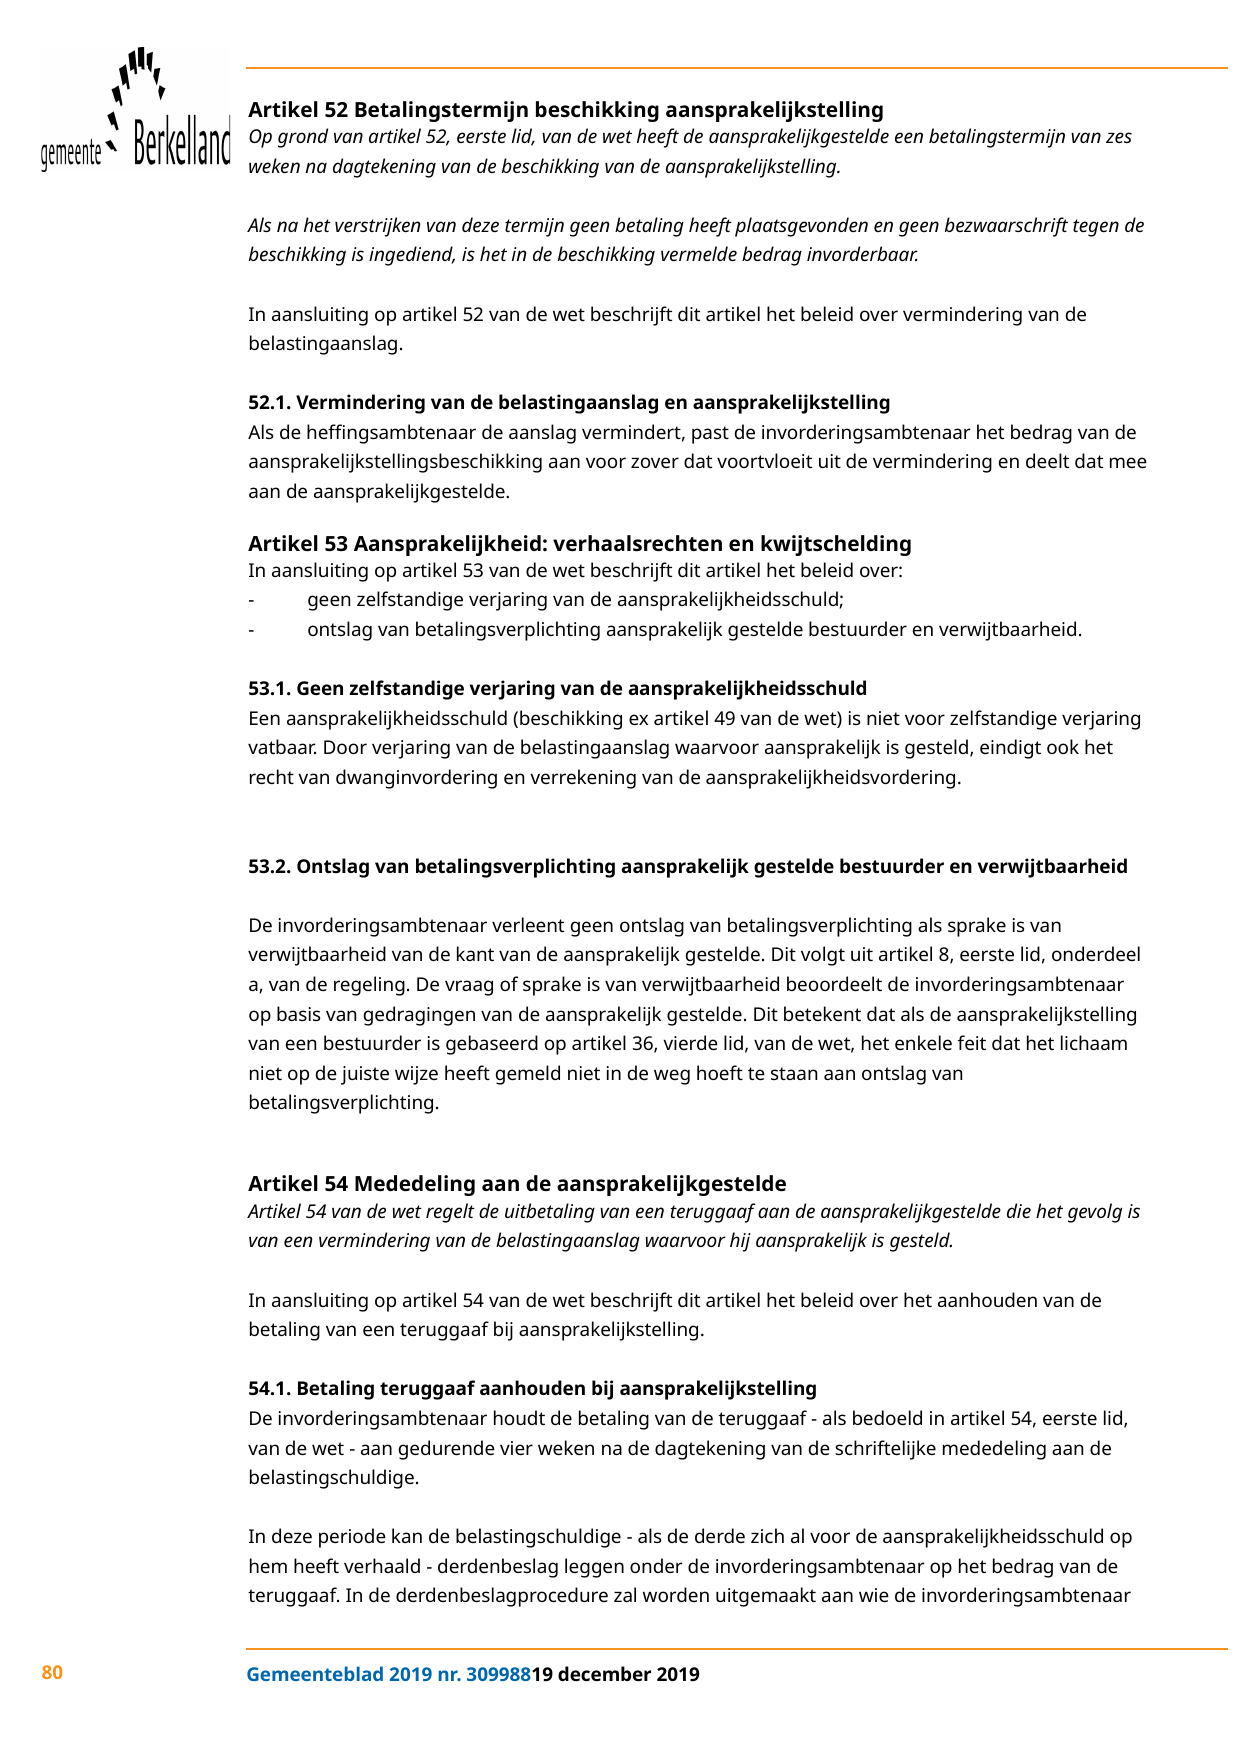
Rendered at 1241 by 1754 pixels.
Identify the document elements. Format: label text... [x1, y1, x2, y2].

text Op grond van artikel 52, eerste lid, van de wet heeft de aansprakelijkgestelde een betalingstermijn van zes weken na dagtekening van de beschikking van de aansprakelijkstelling. [248, 123, 1152, 178]
text Als na het verstrijken van deze termijn geen betaling heeft plaatsgevonden en geen bezwaarschrift tegen de beschikking is ingediend, is het in de beschikking vermelde bedrag invorderbaar. [248, 212, 1152, 267]
text In aansluiting op artikel 53 van de wet beschrijft dit artikel het beleid over: [248, 557, 1152, 583]
text Artikel 54 Mededeling aan de aansprakelijkgestelde [248, 1169, 1152, 1198]
text In aansluiting op artikel 54 van de wet beschrijft dit artikel het beleid over het aanhouden van de betaling van een teruggaaf bij aansprakelijkstelling. [248, 1287, 1152, 1342]
text Artikel 53 Aansprakelijkheid: verhaalsrechten en kwijtschelding [248, 529, 1152, 557]
list geen zelfstandige verjaring van de aansprakelijkheidsschuld; [248, 587, 1152, 612]
text De invorderingsambtenaar houdt de betaling van de teruggaaf - als bedoeld in artikel 54, eerste lid, van de wet - aan gedurende vier weken na de dagtekening van de schriftelijke mededeling aan de belastingschuldige. [248, 1405, 1152, 1490]
picture [41, 47, 231, 172]
text Artikel 52 Betalingstermijn beschikking aansprakelijkstelling [248, 95, 1152, 123]
text Als de heffingsambtenaar de aanslag vermindert, past de invorderingsambtenaar het bedrag van de aansprakelijkstellingsbeschikking aan voor zover dat voortvloeit uit de vermindering en deelt dat mee aan de aansprakelijkgestelde. [248, 419, 1152, 504]
text 53.2. Ontslag van betalingsverplichting aansprakelijk gestelde bestuurder en verwijtbaarheid [248, 853, 1152, 879]
text 53.1. Geen zelfstandige verjaring van de aansprakelijkheidsschuld [248, 675, 1152, 701]
list ontslag van betalingsverplichting aansprakelijk gestelde bestuurder en verwijtbaarheid. [248, 616, 1152, 642]
text 52.1. Vermindering van de belastingaanslag en aansprakelijkstelling [248, 389, 1152, 415]
text Een aansprakelijkheidsschuld (beschikking ex artikel 49 van de wet) is niet voor zelfstandige verjaring vatbaar. Door verjaring van de belastingaanslag waarvoor aansprakelijk is gesteld, eindigt ook het recht van dwanginvordering en verrekening van de aansprakelijkheidsvordering. [248, 705, 1152, 790]
text In deze periode kan de belastingschuldige - als de derde zich al voor de aansprakelijkheidsschuld op hem heeft verhaald - derdenbeslag leggen onder de invorderingsambtenaar op het bedrag van de teruggaaf. In de derdenbeslagprocedure zal worden uitgemaakt aan wie de invorderingsambtenaar [248, 1523, 1152, 1608]
text In aansluiting op artikel 52 van de wet beschrijft dit artikel het beleid over vermindering van de belastingaanslag. [248, 301, 1152, 356]
text De invorderingsambtenaar verleent geen ontslag van betalingsverplichting als sprake is van verwijtbaarheid van de kant van de aansprakelijk gestelde. Dit volgt uit artikel 8, eerste lid, onderdeel a, van de regeling. De vraag of sprake is van verwijtbaarheid beoordeelt de invorderingsambtenaar op basis van gedragingen van de aansprakelijk gestelde. Dit betekent dat als de aansprakelijkstelling van een bestuurder is gebaseerd op artikel 36, vierde lid, van de wet, het enkele feit dat het lichaam niet op de juiste wijze heeft gemeld niet in de weg hoeft te staan aan ontslag van betalingsverplichting. [248, 912, 1152, 1115]
text Artikel 54 van de wet regelt de uitbetaling van een teruggaaf aan de aansprakelijkgestelde die het gevolg is van een vermindering van de belastingaanslag waarvoor hij aansprakelijk is gesteld. [248, 1198, 1152, 1253]
text 54.1. Betaling teruggaaf aanhouden bij aansprakelijkstelling [248, 1376, 1152, 1401]
